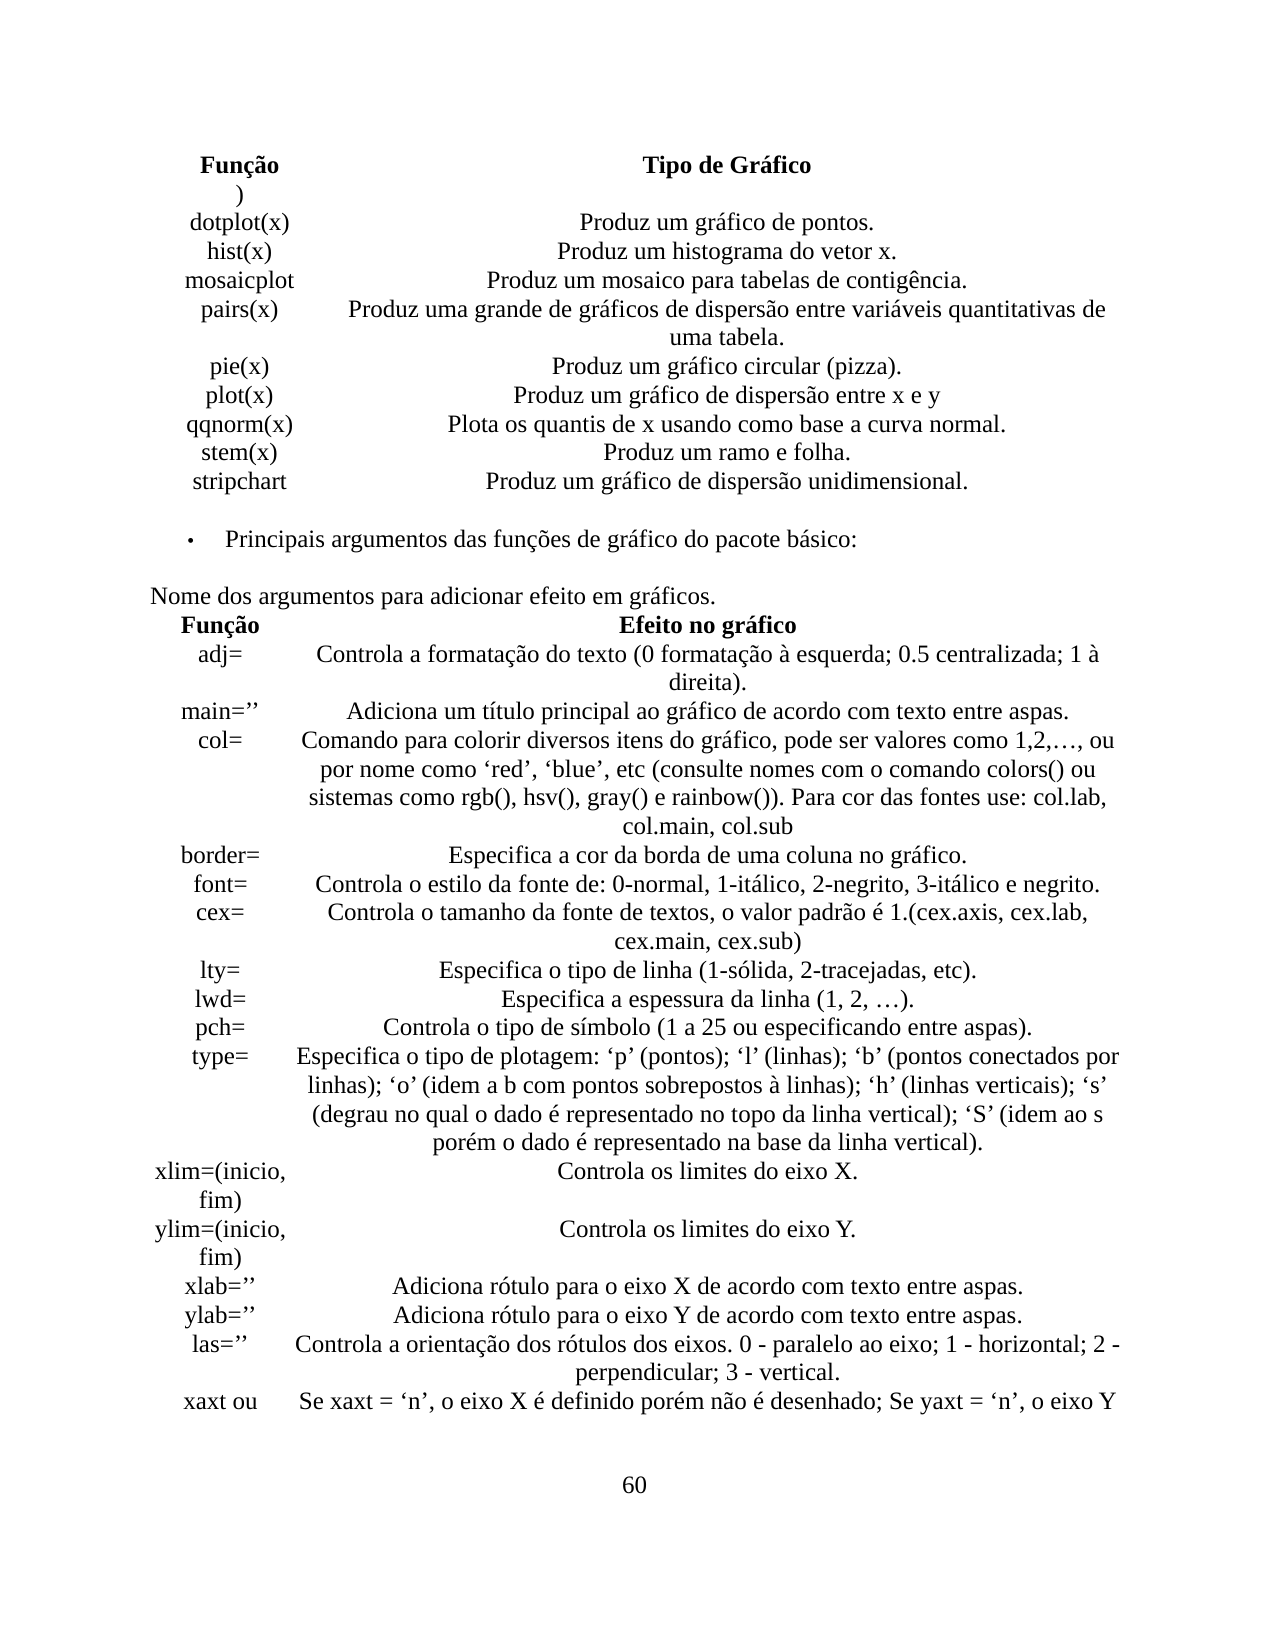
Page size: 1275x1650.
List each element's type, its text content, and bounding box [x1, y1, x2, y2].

table_cell Controla a orientação dos rótulos dos eixos. 0 - paralelo ao eixo; 1 - horizontal; 2 - perpendicular; 3 - vertical. [290, 1329, 1125, 1386]
table_cell Especifica a espessura da linha (1, 2, …). [290, 984, 1125, 1012]
table_header Função [150, 610, 290, 639]
table_cell xlab=’’ [150, 1271, 290, 1300]
table_cell xaxt ou [150, 1386, 290, 1415]
table_cell Controla os limites do eixo X. [290, 1156, 1125, 1214]
table_cell ylim=(inicio,fim) [150, 1214, 290, 1271]
table_cell stem(x) [150, 438, 329, 466]
table_cell qqnorm(x) [150, 409, 329, 437]
table_cell Se xaxt = ‘n’, o eixo X é definido porém não é desenhado; Se yaxt = ‘n’, o eixo Y [290, 1386, 1125, 1415]
table_cell xlim=(inicio,fim) [150, 1156, 290, 1214]
table_cell border= [150, 840, 290, 869]
table_cell lty= [150, 955, 290, 984]
table_cell Controla a formatação do texto (0 formatação à esquerda; 0.5 centralizada; 1 à direita). [290, 639, 1125, 696]
table_header Função [150, 150, 329, 179]
table_cell Adiciona um título principal ao gráfico de acordo com texto entre aspas. [290, 696, 1125, 725]
table_cell Produz um histograma do vetor x. [329, 236, 1125, 265]
table_cell main=’’ [150, 696, 290, 725]
table_cell ) [150, 179, 329, 207]
table_cell cex= [150, 898, 290, 955]
table_cell Controla o tamanho da fonte de textos, o valor padrão é 1.(cex.axis, cex.lab, cex.main, cex.sub) [290, 898, 1125, 955]
table_cell hist(x) [150, 236, 329, 265]
table_cell Produz um mosaico para tabelas de contigência. [329, 265, 1125, 294]
table_cell lwd= [150, 984, 290, 1012]
table_cell pie(x) [150, 351, 329, 380]
table_cell stripchart [150, 466, 329, 495]
table_cell dotplot(x) [150, 208, 329, 236]
table_cell type= [150, 1041, 290, 1156]
table_cell Produz um ramo e folha. [329, 438, 1125, 466]
table_cell Adiciona rótulo para o eixo X de acordo com texto entre aspas. [290, 1271, 1125, 1300]
table_cell pch= [150, 1013, 290, 1041]
text Nome dos argumentos para adicionar efeito em gráficos. [150, 581, 1125, 610]
table_cell Especifica a cor da borda de uma coluna no gráfico. [290, 840, 1125, 869]
table_cell col= [150, 725, 290, 840]
table_cell Plota os quantis de x usando como base a curva normal. [329, 409, 1125, 437]
table_cell adj= [150, 639, 290, 696]
table_cell plot(x) [150, 380, 329, 409]
table_cell Produz um gráfico de dispersão entre x e y [329, 380, 1125, 409]
table_cell Adiciona rótulo para o eixo Y de acordo com texto entre aspas. [290, 1300, 1125, 1329]
table_cell Produz um gráfico circular (pizza). [329, 351, 1125, 380]
table_cell ylab=’’ [150, 1300, 290, 1329]
table_cell Especifica o tipo de plotagem: ‘p’ (pontos); ‘l’ (linhas); ‘b’ (pontos conectados por linhas); ‘o’ (idem a b com pontos sobrepostos à linhas); ‘h’ (linhas verticais); ‘s’ (degrau no qual o dado é representado no topo da linha vertical); ‘S’ (idem ao s porém o dado é representado na base da linha vertical). [290, 1041, 1125, 1156]
table_cell Especifica o tipo de linha (1-sólida, 2-tracejadas, etc). [290, 955, 1125, 984]
table_cell Produz um gráfico de pontos. [329, 208, 1125, 236]
table_cell Produz um gráfico de dispersão unidimensional. [329, 466, 1125, 495]
table_cell Comando para colorir diversos itens do gráfico, pode ser valores como 1,2,…, ou por nome como ‘red’, ‘blue’, etc (consulte nomes com o comando colors() ou sistemas como rgb(), hsv(), gray() e rainbow()). Para cor das fontes use: col.lab, col.main, col.sub [290, 725, 1125, 840]
table_cell las=’’ [150, 1329, 290, 1386]
list Principais argumentos das funções de gráfico do pacote básico: [187, 524, 1125, 581]
table_cell pairs(x) [150, 294, 329, 351]
table_cell mosaicplot [150, 265, 329, 294]
table_cell [329, 179, 1125, 207]
table_header Tipo de Gráfico [329, 150, 1125, 179]
table_cell Controla os limites do eixo Y. [290, 1214, 1125, 1271]
table_header Efeito no gráfico [290, 610, 1125, 639]
table_cell Controla o estilo da fonte de: 0-normal, 1-itálico, 2-negrito, 3-itálico e negrito. [290, 869, 1125, 897]
table_cell Controla o tipo de símbolo (1 a 25 ou especificando entre aspas). [290, 1013, 1125, 1041]
table_cell font= [150, 869, 290, 897]
table_cell Produz uma grande de gráficos de dispersão entre variáveis quantitativas de uma tabela. [329, 294, 1125, 351]
